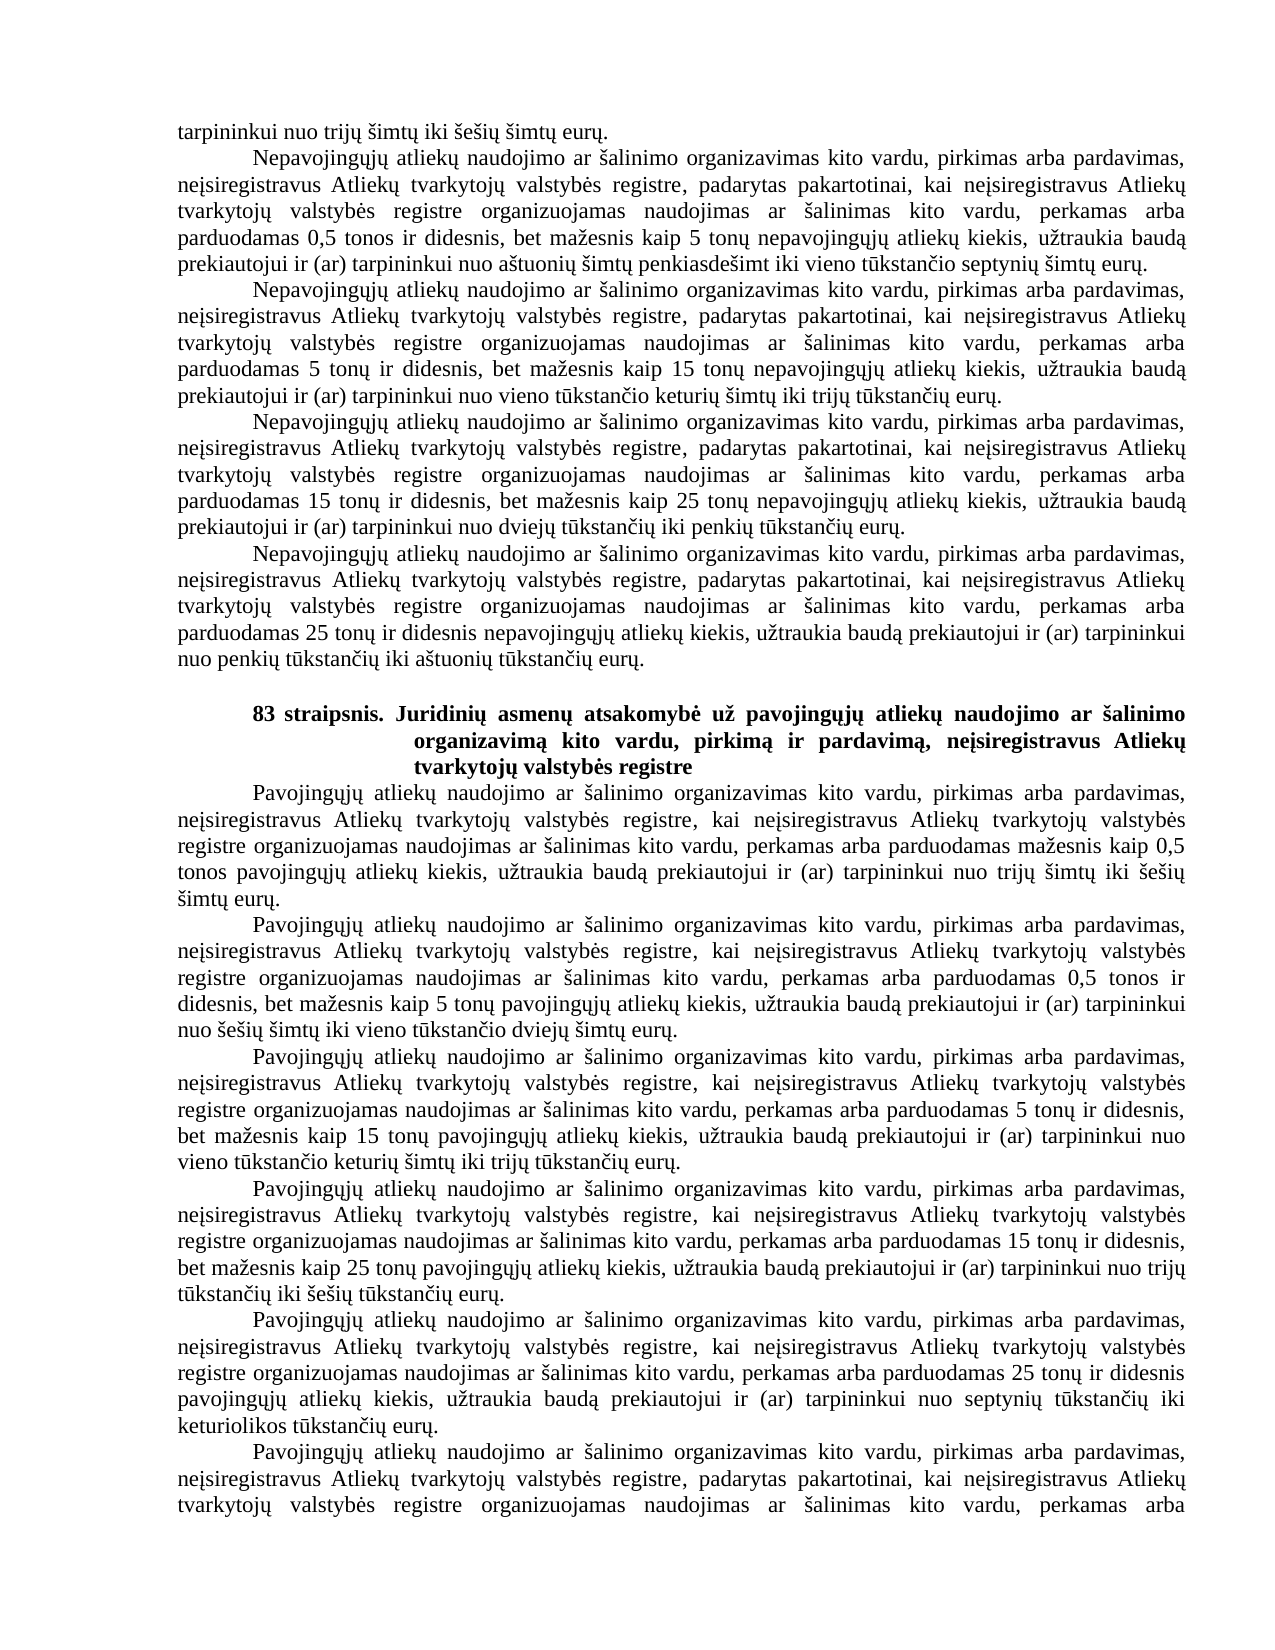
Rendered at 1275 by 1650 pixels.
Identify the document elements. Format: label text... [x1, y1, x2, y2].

text Pavojingųjų atliekų naudojimo ar šalinimo organizavimas kito vardu, pirkimas arba pardavimas, neįsiregistravus Atliekų tvarkytojų valstybės registre, kai neįsiregistravus Atliekų tvarkytojų valstybės registre organizuojamas naudojimas ar šalinimas kito vardu, perkamas arba parduodamas 5 tonų ir didesnis, bet mažesnis kaip 15 tonų pavojingųjų atliekų kiekis, užtraukia baudą prekiautojui ir (ar) tarpininkui nuo vieno tūkstančio keturių šimtų iki trijų tūkstančių eurų. [177, 1043, 1186, 1175]
text 83 straipsnis. Juridinių asmenų atsakomybė už pavojingųjų atliekų naudojimo ar šalinimo organizavimą kito vardu, pirkimą ir pardavimą, neįsiregistravus Atliekų tvarkytojų valstybės registre [252, 700, 1186, 779]
text tarpininkui nuo trijų šimtų iki šešių šimtų eurų. [177, 118, 1186, 144]
text Nepavojingųjų atliekų naudojimo ar šalinimo organizavimas kito vardu, pirkimas arba pardavimas, neįsiregistravus Atliekų tvarkytojų valstybės registre, padarytas pakartotinai, kai neįsiregistravus Atliekų tvarkytojų valstybės registre organizuojamas naudojimas ar šalinimas kito vardu, perkamas arba parduodamas 0,5 tonos ir didesnis, bet mažesnis kaip 5 tonų nepavojingųjų atliekų kiekis, užtraukia baudą prekiautojui ir (ar) tarpininkui nuo aštuonių šimtų penkiasdešimt iki vieno tūkstančio septynių šimtų eurų. [177, 144, 1186, 276]
text Nepavojingųjų atliekų naudojimo ar šalinimo organizavimas kito vardu, pirkimas arba pardavimas, neįsiregistravus Atliekų tvarkytojų valstybės registre, padarytas pakartotinai, kai neįsiregistravus Atliekų tvarkytojų valstybės registre organizuojamas naudojimas ar šalinimas kito vardu, perkamas arba parduodamas 15 tonų ir didesnis, bet mažesnis kaip 25 tonų nepavojingųjų atliekų kiekis, užtraukia baudą prekiautojui ir (ar) tarpininkui nuo dviejų tūkstančių iki penkių tūkstančių eurų. [177, 408, 1186, 540]
text Nepavojingųjų atliekų naudojimo ar šalinimo organizavimas kito vardu, pirkimas arba pardavimas, neįsiregistravus Atliekų tvarkytojų valstybės registre, padarytas pakartotinai, kai neįsiregistravus Atliekų tvarkytojų valstybės registre organizuojamas naudojimas ar šalinimas kito vardu, perkamas arba parduodamas 5 tonų ir didesnis, bet mažesnis kaip 15 tonų nepavojingųjų atliekų kiekis, užtraukia baudą prekiautojui ir (ar) tarpininkui nuo vieno tūkstančio keturių šimtų iki trijų tūkstančių eurų. [177, 276, 1186, 408]
text Pavojingųjų atliekų naudojimo ar šalinimo organizavimas kito vardu, pirkimas arba pardavimas, neįsiregistravus Atliekų tvarkytojų valstybės registre, kai neįsiregistravus Atliekų tvarkytojų valstybės registre organizuojamas naudojimas ar šalinimas kito vardu, perkamas arba parduodamas 15 tonų ir didesnis, bet mažesnis kaip 25 tonų pavojingųjų atliekų kiekis, užtraukia baudą prekiautojui ir (ar) tarpininkui nuo trijų tūkstančių iki šešių tūkstančių eurų. [177, 1175, 1186, 1306]
text Pavojingųjų atliekų naudojimo ar šalinimo organizavimas kito vardu, pirkimas arba pardavimas, neįsiregistravus Atliekų tvarkytojų valstybės registre, kai neįsiregistravus Atliekų tvarkytojų valstybės registre organizuojamas naudojimas ar šalinimas kito vardu, perkamas arba parduodamas 25 tonų ir didesnis pavojingųjų atliekų kiekis, užtraukia baudą prekiautojui ir (ar) tarpininkui nuo septynių tūkstančių iki keturiolikos tūkstančių eurų. [177, 1306, 1186, 1438]
text Nepavojingųjų atliekų naudojimo ar šalinimo organizavimas kito vardu, pirkimas arba pardavimas, neįsiregistravus Atliekų tvarkytojų valstybės registre, padarytas pakartotinai, kai neįsiregistravus Atliekų tvarkytojų valstybės registre organizuojamas naudojimas ar šalinimas kito vardu, perkamas arba parduodamas 25 tonų ir didesnis nepavojingųjų atliekų kiekis, užtraukia baudą prekiautojui ir (ar) tarpininkui nuo penkių tūkstančių iki aštuonių tūkstančių eurų. [177, 540, 1186, 672]
text Pavojingųjų atliekų naudojimo ar šalinimo organizavimas kito vardu, pirkimas arba pardavimas, neįsiregistravus Atliekų tvarkytojų valstybės registre, padarytas pakartotinai, kai neįsiregistravus Atliekų tvarkytojų valstybės registre organizuojamas naudojimas ar šalinimas kito vardu, perkamas arba [177, 1438, 1186, 1517]
text Pavojingųjų atliekų naudojimo ar šalinimo organizavimas kito vardu, pirkimas arba pardavimas, neįsiregistravus Atliekų tvarkytojų valstybės registre, kai neįsiregistravus Atliekų tvarkytojų valstybės registre organizuojamas naudojimas ar šalinimas kito vardu, perkamas arba parduodamas 0,5 tonos ir didesnis, bet mažesnis kaip 5 tonų pavojingųjų atliekų kiekis, užtraukia baudą prekiautojui ir (ar) tarpininkui nuo šešių šimtų iki vieno tūkstančio dviejų šimtų eurų. [177, 911, 1186, 1043]
text Pavojingųjų atliekų naudojimo ar šalinimo organizavimas kito vardu, pirkimas arba pardavimas, neįsiregistravus Atliekų tvarkytojų valstybės registre, kai neįsiregistravus Atliekų tvarkytojų valstybės registre organizuojamas naudojimas ar šalinimas kito vardu, perkamas arba parduodamas mažesnis kaip 0,5 tonos pavojingųjų atliekų kiekis, užtraukia baudą prekiautojui ir (ar) tarpininkui nuo trijų šimtų iki šešių šimtų eurų. [177, 779, 1186, 911]
